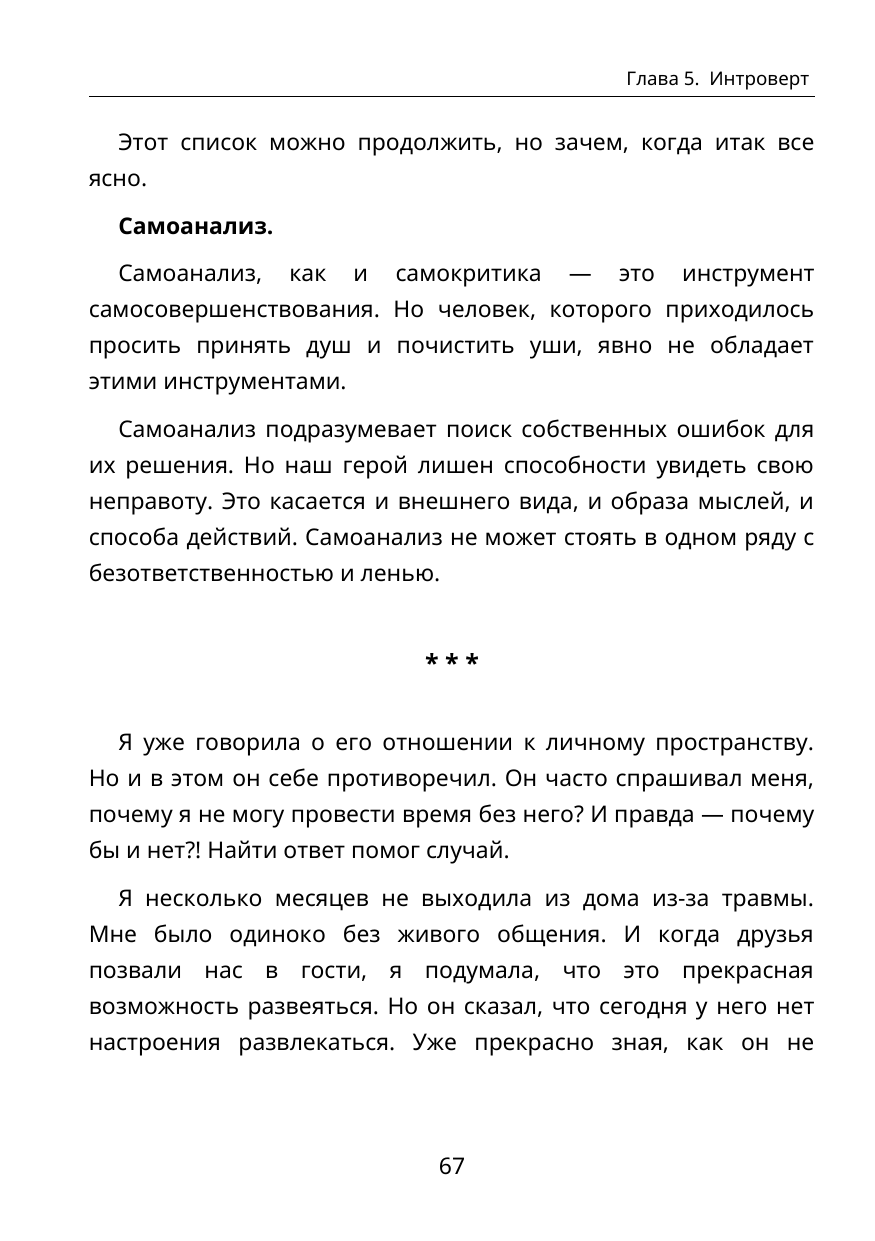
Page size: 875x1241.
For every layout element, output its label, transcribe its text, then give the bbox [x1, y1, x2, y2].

text Я уже говорила о его отношении к личному пространству. Но и в этом он себе противоречил. Он часто спрашивал меня, почему я не могу провести время без него? И правда — почему бы и нет?! Найти ответ помог случай. [88, 726, 815, 865]
text Самоанализ подразумевает поиск собственных ошибок для их решения. Но наш герой лишен способности увидеть свою неправоту. Это касается и внешнего вида, и образа мыслей, и способа действий. Самоанализ не может стоять в одном ряду с безответственностью и ленью. [88, 413, 815, 588]
text Этот список можно продолжить, но зачем, когда итак все ясно. [88, 126, 815, 193]
text Самоанализ, как и самокритика — это инструмент самосовершенствования. Но человек, которого приходилось просить принять душ и почистить уши, явно не обладает этими инструментами. [88, 257, 815, 396]
subtitle * * * [88, 646, 815, 680]
text Я несколько месяцев не выходила из дома из-за травмы. Мне было одиноко без живого общения. И когда друзья позвали нас в гости, я подумала, что это прекрасная возможность развеяться. Но он сказал, что сегодня у него нет настроения развлекаться. Уже прекрасно зная, как он не [88, 882, 815, 1057]
text Самоанализ. [88, 210, 815, 241]
